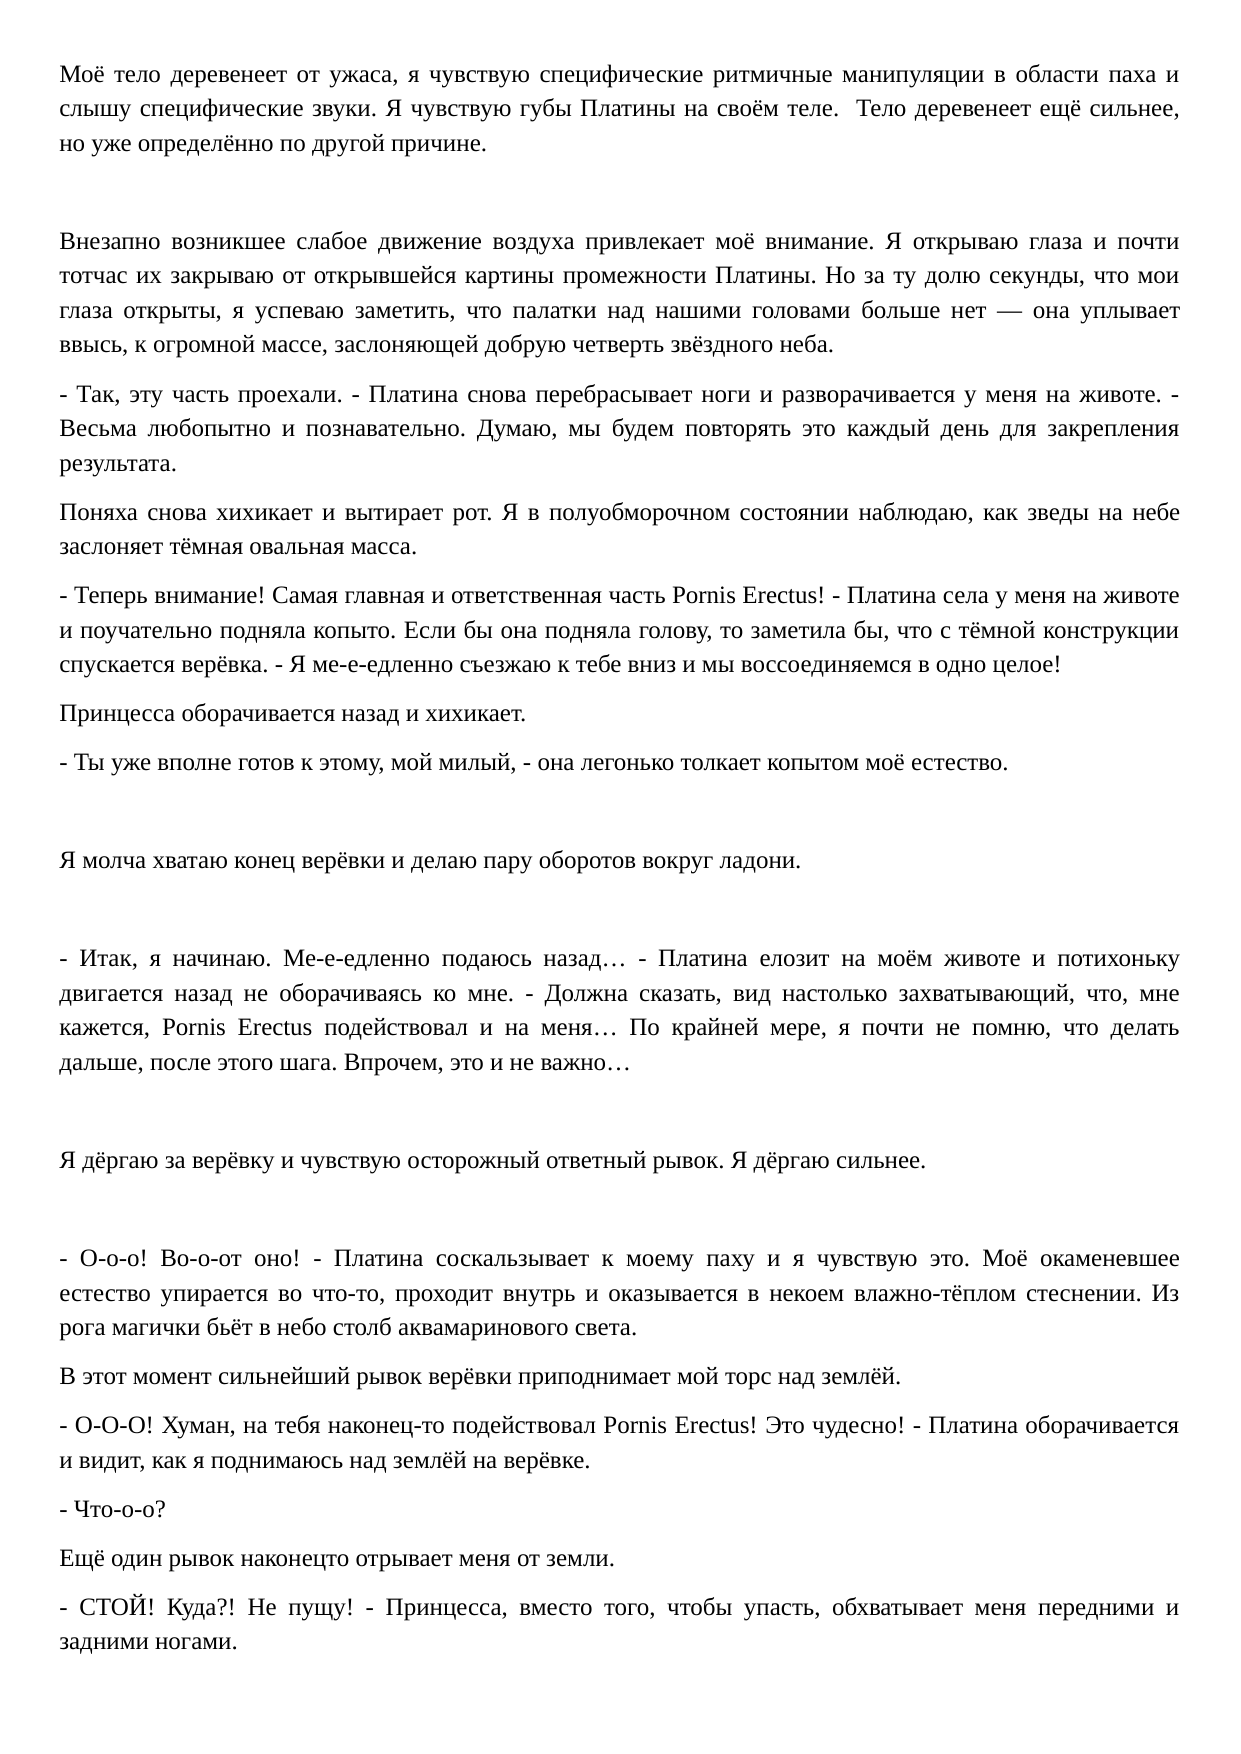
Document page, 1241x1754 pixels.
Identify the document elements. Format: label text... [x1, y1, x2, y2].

text В этот момент сильнейший рывок верёвки приподнимает мой торс над землёй. [59, 1361, 1181, 1390]
text Моё тело деревенеет от ужаса, я чувствую специфические ритмичные манипуляции в области паха и слышу специфические звуки. Я чувствую губы Платины на своём теле. Тело деревенеет ещё сильнее, но уже определённо по другой причине. [59, 59, 1181, 157]
text - Так, эту часть проехали. - Платина снова перебрасывает ноги и разворачивается у меня на животе. - Весьма любопытно и познавательно. Думаю, мы будем повторять это каждый день для закрепления результата. [59, 379, 1181, 476]
text - О-О-О! Хуман, на тебя наконец-то подействовал Pornis Erectus! Это чудесно! - Платина оборачивается и видит, как я поднимаюсь над землёй на верёвке. [59, 1410, 1181, 1473]
text Я молча хватаю конец верёвки и делаю пару оборотов вокруг ладони. [59, 845, 1181, 874]
text Ещё один рывок наконецто отрывает меня от земли. [59, 1543, 1181, 1572]
text - СТОЙ! Куда?! Не пущу! - Принцесса, вместо того, чтобы упасть, обхватывает меня передними и задними ногами. [59, 1592, 1181, 1655]
text - О-о-о! Во-о-от оно! - Платина соскальзывает к моему паху и я чувствую это. Моё окаменевшее естество упирается во что-то, проходит внутрь и оказывается в некоем влажно-тёплом стеснении. Из рога магички бьёт в небо столб аквамаринового света. [59, 1243, 1181, 1341]
text - Теперь внимание! Самая главная и ответственная часть Pornis Erectus! - Платина села у меня на животе и поучательно подняла копыто. Если бы она подняла голову, то заметила бы, что с тёмной конструкции спускается верёвка. - Я ме-е-едленно съезжаю к тебе вниз и мы воссоединяемся в одно целое! [59, 580, 1181, 678]
text Принцесса оборачивается назад и хихикает. [59, 698, 1181, 727]
text Поняха снова хихикает и вытирает рот. Я в полуобморочном состоянии наблюдаю, как зведы на небе заслоняет тёмная овальная масса. [59, 497, 1181, 560]
text Внезапно возникшее слабое движение воздуха привлекает моё внимание. Я открываю глаза и почти тотчас их закрываю от открывшейся картины промежности Платины. Но за ту долю секунды, что мои глаза открыты, я успеваю заметить, что палатки над нашими головами больше нет — она уплывает ввысь, к огромной массе, заслоняющей добрую четверть звёздного неба. [59, 226, 1181, 358]
text Я дёргаю за верёвку и чувствую осторожный ответный рывок. Я дёргаю сильнее. [59, 1145, 1181, 1174]
text - Что-о-о? [59, 1494, 1181, 1523]
text - Итак, я начинаю. Ме-е-едленно подаюсь назад… - Платина елозит на моём животе и потихоньку двигается назад не оборачиваясь ко мне. - Должна сказать, вид настолько захватывающий, что, мне кажется, Pornis Erectus подействовал и на меня… По крайней мере, я почти не помню, что делать дальше, после этого шага. Впрочем, это и не важно… [59, 943, 1181, 1076]
text - Ты уже вполне готов к этому, мой милый, - она легонько толкает копытом моё естество. [59, 747, 1181, 776]
